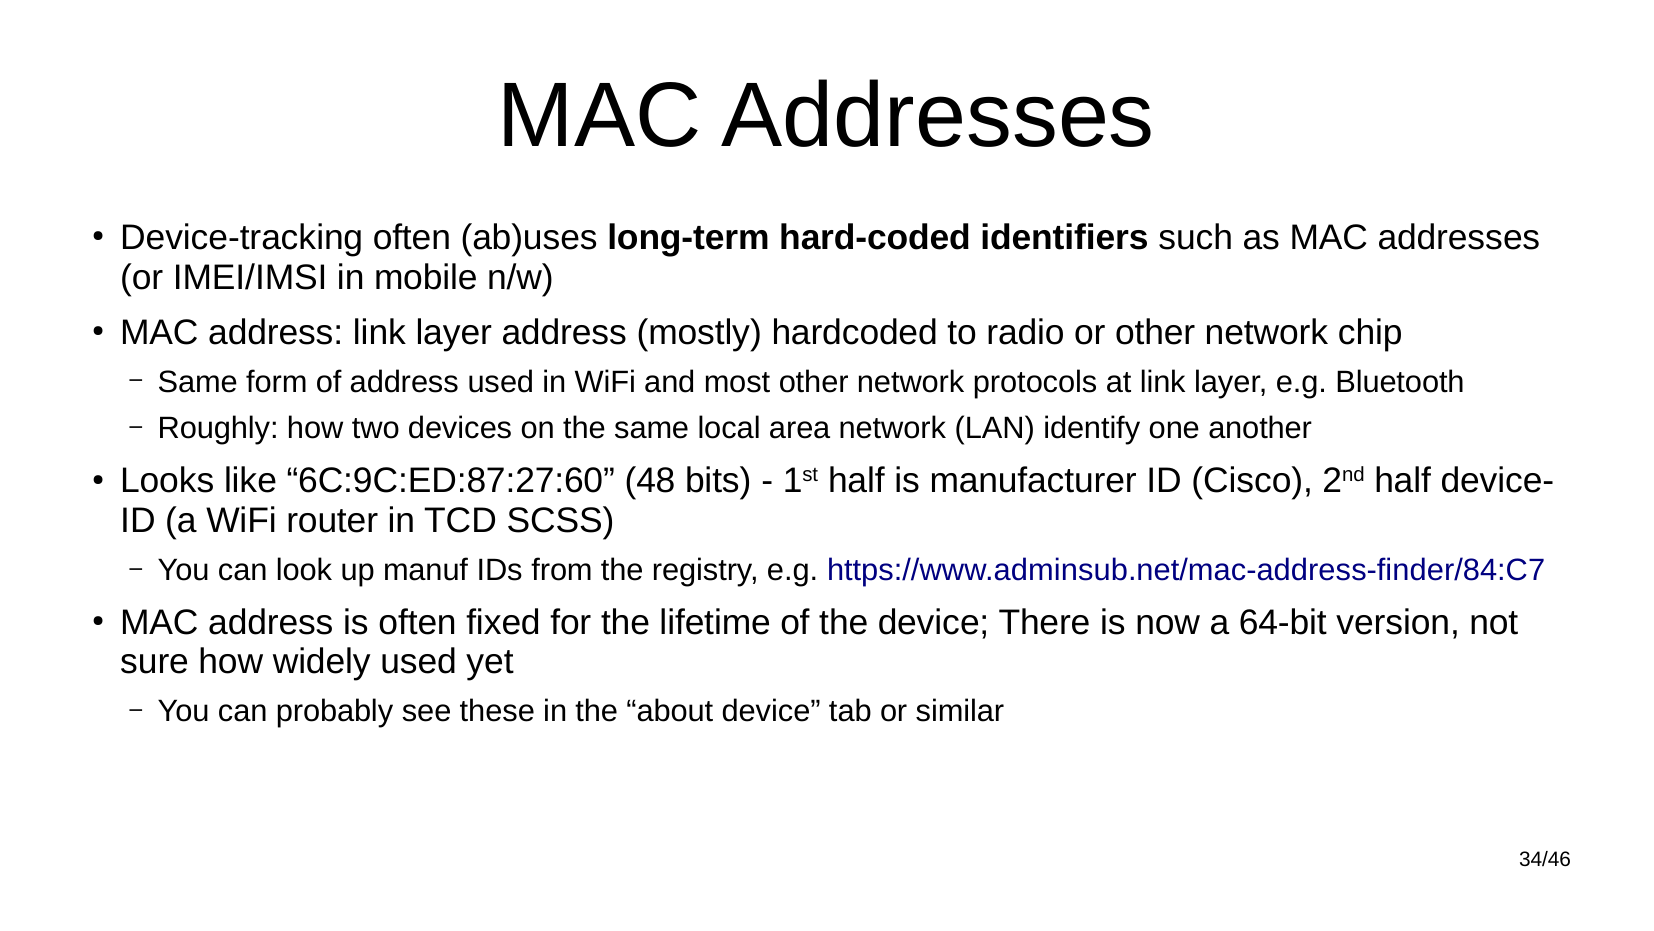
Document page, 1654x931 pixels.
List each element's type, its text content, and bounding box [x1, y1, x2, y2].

title MAC Addresses [82, 37, 1571, 193]
list Device-tracking often (ab)uses long-term hard-coded identifiers such as MAC addresses (or IMEI/IMSI in mobile n/w) MAC address: link layer address (mostly) hardcoded to radio or other network chip Same form of address used in WiFi and most other network protocols at link layer, e.g. Bluetooth Roughly: how two devices on the same local area network (LAN) identify one another Looks like “6C:9C:ED:87:27:60” (48 bits) - 1st half is manufacturer ID (Cisco), 2nd half device-ID (a WiFi router in TCD SCSS) You can look up manuf IDs from the registry, e.g. https://www.adminsub.net/mac-address-finder/84:C7 MAC address is often fixed for the lifetime of the device; There is now a 64-bit version, not sure how widely used yet You can probably see these in the “about device” tab or similar [82, 217, 1571, 758]
